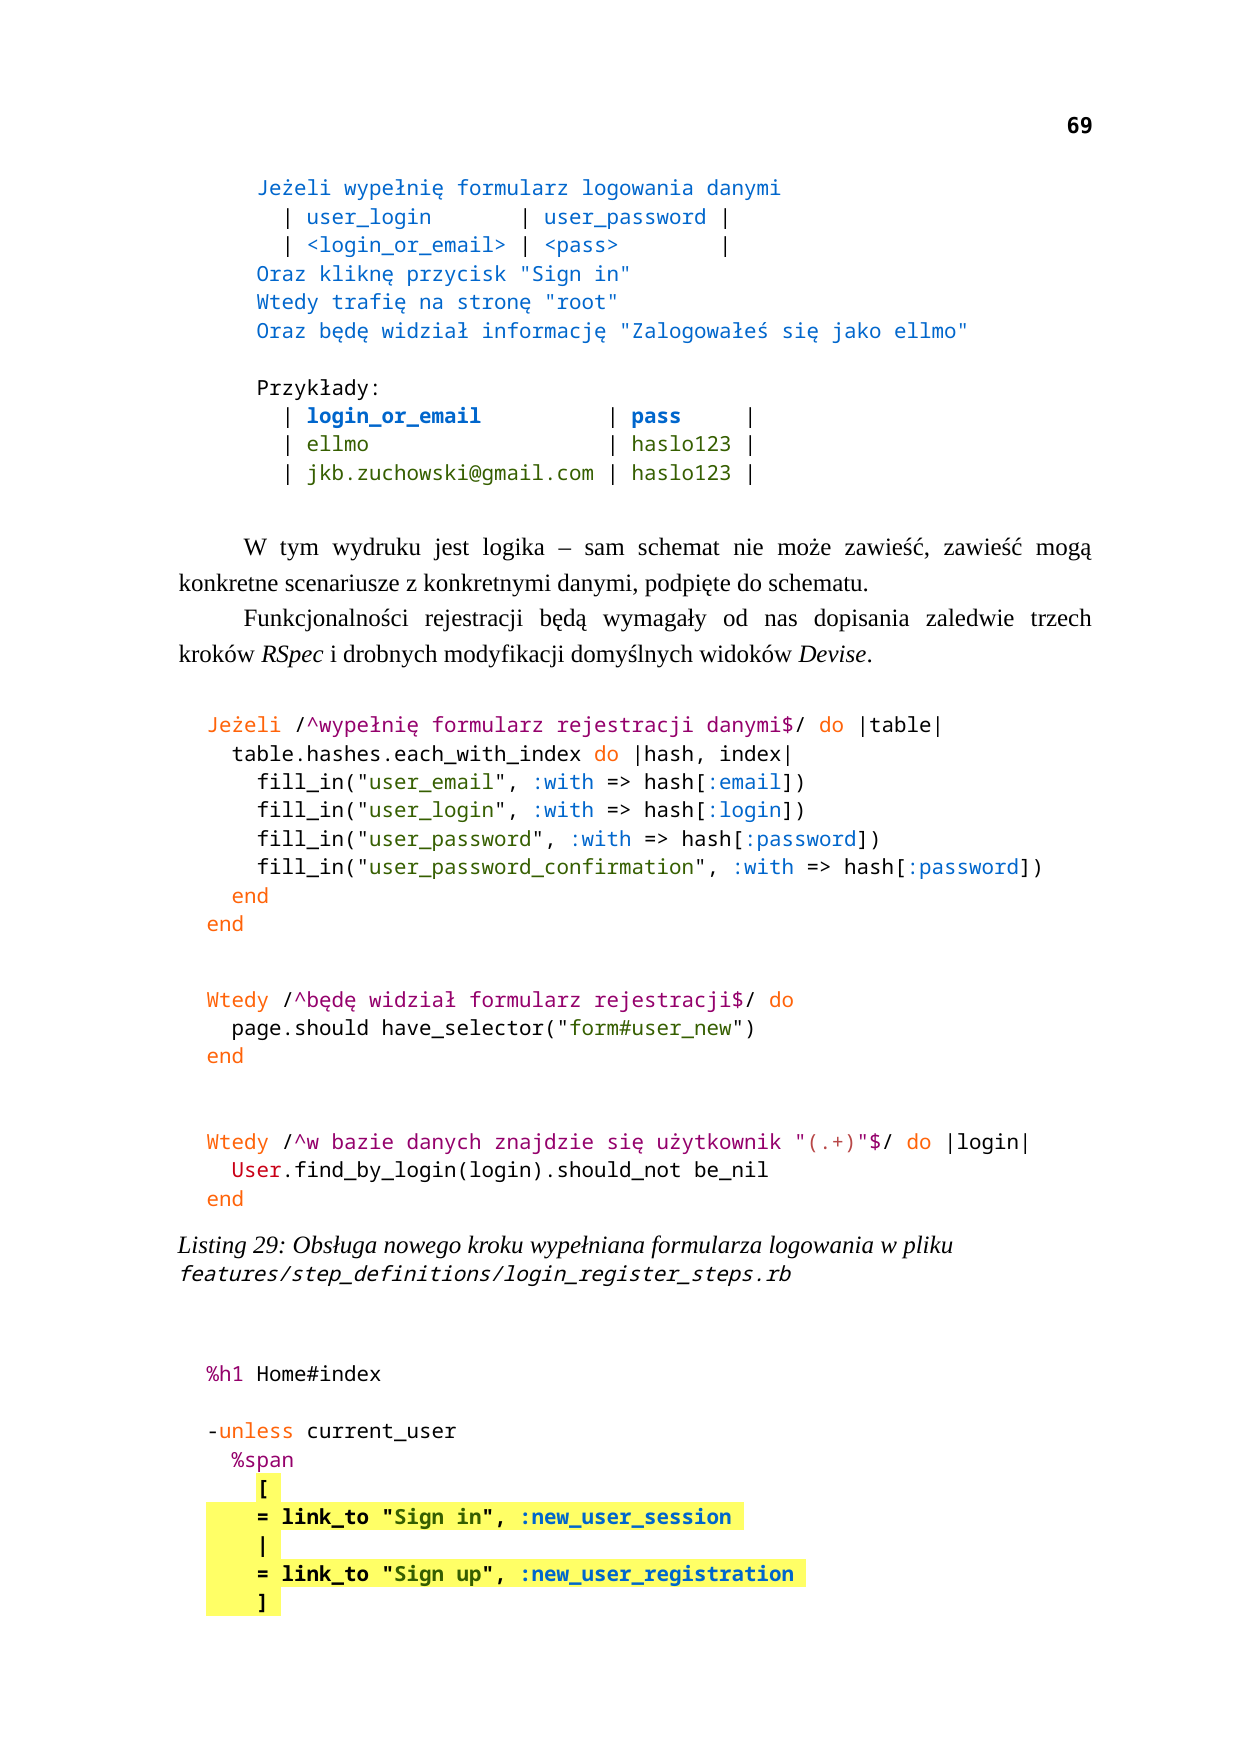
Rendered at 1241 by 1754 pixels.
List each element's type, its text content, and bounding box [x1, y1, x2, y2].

list Listing 29: Obsługa nowego kroku wypełniana formularza logowania w pliku features/step_definitions/login_register_steps.rb [177, 1230, 1093, 1288]
text Funkcjonalności rejestracji będą wymagały od nas dopisania zaledwie trzech kroków RSpec i drobnych modyfikacji domyślnych widoków Devise. [178, 598, 1093, 669]
table_header %h1 Home#index -unless current_user %span [ = link_to "Sign in", :new_user_session | = link_to "Sign up", :new_user_registration ] [177, 1354, 1093, 1621]
table_header Jeżeli wypełnię formularz logowania danymi | user_login | user_password | | <login_or_email> | <pass> | Oraz kliknę przycisk "Sign in" Wtedy trafię na stronę "root" Oraz będę widział informację "Zalogowałeś się jako ellmo" Przykłady: | login_or_email | pass | | ellmo | haslo123 | | jkb.zuchowski@gmail.com | haslo123 | [177, 168, 1093, 492]
text W tym wydruku jest logika – sam schemat nie może zawieść, zawieść mogą konkretne scenariusze z konkretnymi danymi, podpięte do schematu. [178, 527, 1093, 598]
table_header Wtedy /^będę widział formularz rejestracji$/ do page.should have_selector("form#user_new") end Wtedy /^w bazie danych znajdzie się użytkownik "(.+)"$/ do |login| User.find_by_login(login).should_not be_nil end [177, 979, 1093, 1218]
table_header Jeżeli /^wypełnię formularz rejestracji danymi$/ do |table| table.hashes.each_with_index do |hash, index| fill_in("user_email", :with => hash[:email]) fill_in("user_login", :with => hash[:login]) fill_in("user_password", :with => hash[:password]) fill_in("user_password_confirmation", :with => hash[:password]) end end [177, 705, 1093, 943]
